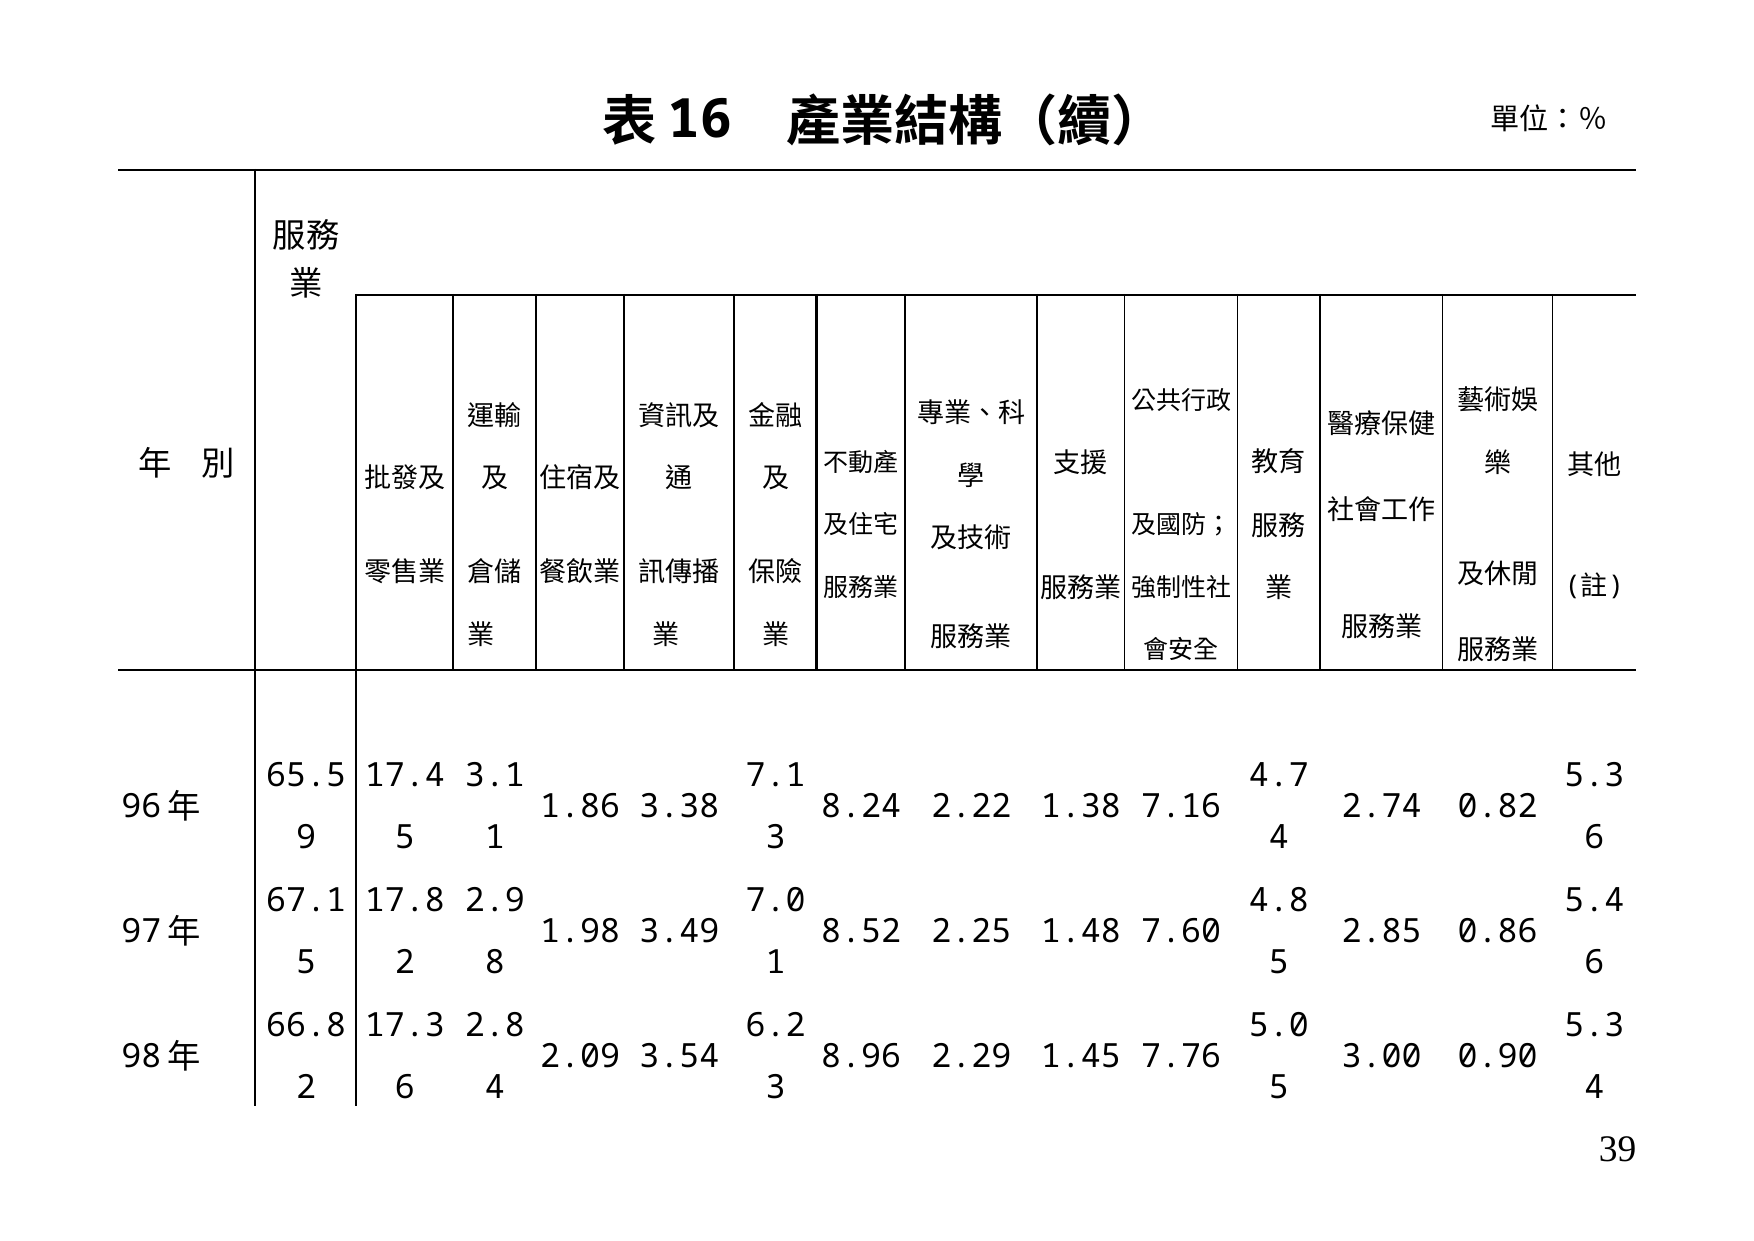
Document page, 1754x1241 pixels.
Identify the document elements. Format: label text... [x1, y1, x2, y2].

table_cell 公共行政 及國防；強制性社會安全 [1125, 296, 1237, 669]
table_cell 67.15 [256, 856, 355, 981]
table_cell 其他 (註) [1553, 296, 1636, 669]
table_cell 97年 [118, 856, 254, 981]
table_cell 5.46 [1552, 856, 1636, 981]
table_cell 醫療保健 社會工作 服務業 [1321, 296, 1442, 669]
table_cell 3.00 [1320, 981, 1443, 1106]
table_cell 7.01 [734, 856, 816, 981]
table_cell 7.60 [1124, 856, 1237, 981]
table_cell 1.86 [536, 671, 624, 856]
table_cell 0.86 [1443, 856, 1552, 981]
table_cell 資訊及通 訊傳播業 [625, 296, 733, 669]
table_cell 3.49 [624, 856, 734, 981]
table_cell 金融及 保險業 [735, 296, 815, 669]
table_cell 3.11 [453, 671, 536, 856]
table_cell 1.48 [1037, 856, 1124, 981]
table_cell 6.23 [734, 981, 816, 1106]
table_cell 4.74 [1238, 671, 1320, 856]
table_cell 17.82 [357, 856, 453, 981]
table_cell 8.96 [816, 981, 905, 1106]
table_cell 3.54 [624, 981, 734, 1106]
table_cell 65.59 [256, 671, 355, 856]
table_cell 66.82 [256, 981, 355, 1106]
table_cell 5.36 [1552, 671, 1636, 856]
table_cell 8.52 [816, 856, 905, 981]
table_cell 17.45 [357, 671, 453, 856]
table_cell 7.16 [1124, 671, 1237, 856]
table_header 服務業 [256, 171, 356, 669]
table_cell 7.76 [1124, 981, 1237, 1106]
table_cell 96年 [118, 671, 254, 856]
table_cell 2.22 [905, 671, 1037, 856]
table_cell 8.24 [816, 671, 905, 856]
table_cell 2.25 [905, 856, 1037, 981]
table_cell 教育 服務業 [1238, 296, 1319, 669]
table_cell 2.98 [453, 856, 536, 981]
table_cell 專業、科學 及技術 服務業 [906, 296, 1036, 669]
table_cell 5.34 [1552, 981, 1636, 1106]
table_cell 7.13 [734, 671, 816, 856]
table_cell 2.29 [905, 981, 1037, 1106]
table_cell 2.09 [536, 981, 624, 1106]
table_cell 1.98 [536, 856, 624, 981]
table_header [356, 171, 1636, 294]
table_cell 住宿及 餐飲業 [537, 296, 623, 669]
table_cell 2.74 [1320, 671, 1443, 856]
table_cell 2.84 [453, 981, 536, 1106]
table_cell 運輸及 倉儲業 [454, 296, 535, 669]
table_cell 支援 服務業 [1038, 296, 1124, 669]
table_cell 2.85 [1320, 856, 1443, 981]
table_cell 0.90 [1443, 981, 1552, 1106]
table_cell 3.38 [624, 671, 734, 856]
table_cell 17.36 [357, 981, 453, 1106]
table_cell 1.45 [1037, 981, 1124, 1106]
table_header 年 別 [118, 171, 254, 669]
table_cell 5.05 [1238, 981, 1320, 1106]
table_cell 1.38 [1037, 671, 1124, 856]
table_cell 4.85 [1238, 856, 1320, 981]
subtitle 表16 產業結構（續） 單位：％ [118, 44, 1636, 169]
table_cell 0.82 [1443, 671, 1552, 856]
table_cell 藝術娛樂 及休閒 服務業 [1443, 296, 1552, 669]
table_cell 批發及 零售業 [357, 296, 452, 669]
table_cell 98年 [118, 981, 254, 1106]
table_cell 不動產及住宅服務業 [818, 296, 904, 669]
